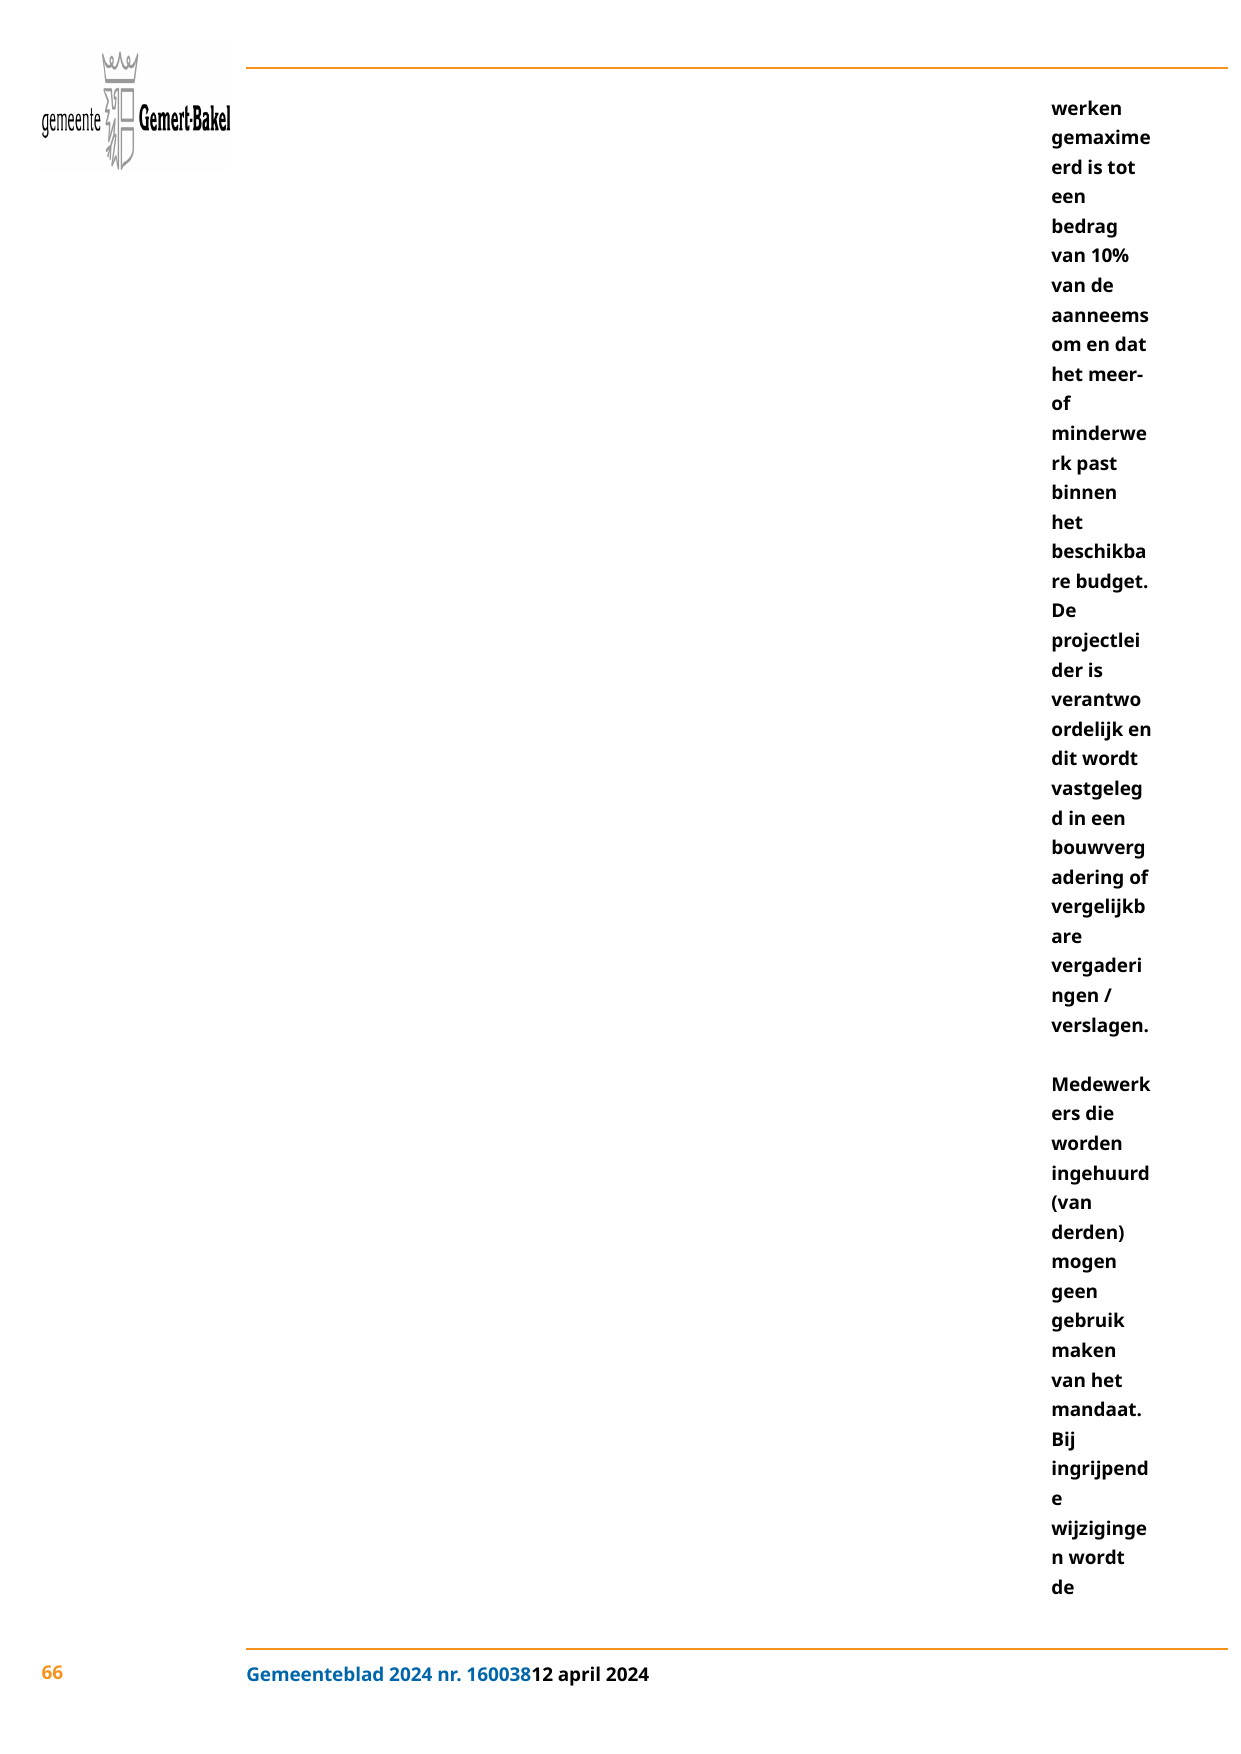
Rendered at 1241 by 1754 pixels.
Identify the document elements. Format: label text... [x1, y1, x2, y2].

table_cell [951, 95, 1051, 1600]
table_cell werken gemaximeerd is tot een bedrag van 10% van de aanneemsom en dat het meer- of minderwerk past binnen het beschikbare budget. De projectleider is verantwoordelijk en dit wordt vastgelegd in een bouwvergadering of vergelijkbare vergaderingen / verslagen. Medewerkers die worden ingehuurd (van derden) mogen geen gebruik maken van het mandaat. Bij ingrijpende wijzigingen wordt de [1051, 95, 1152, 1600]
table_cell [850, 95, 951, 1600]
table_cell [549, 95, 649, 1600]
picture [41, 47, 231, 172]
table_cell [650, 95, 750, 1600]
table_cell [750, 95, 850, 1600]
table_cell [248, 95, 348, 1600]
table_cell [449, 95, 549, 1600]
table_cell [348, 95, 449, 1600]
